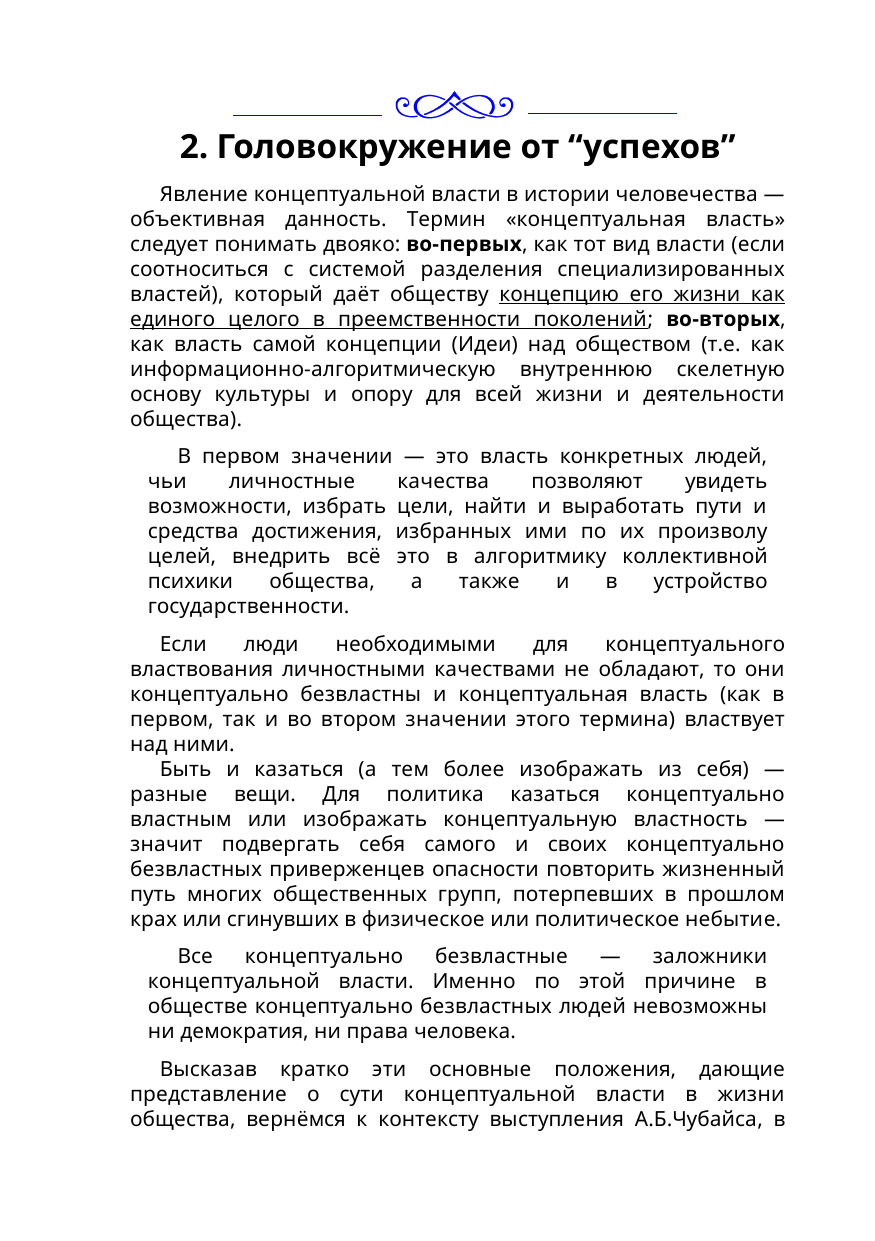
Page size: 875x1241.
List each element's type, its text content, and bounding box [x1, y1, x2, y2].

subtitle 2. Головокружение от “успехов” [130, 122, 785, 168]
text Если люди необходимыми для концептуального властвования личностными качествами не обладают, то они концептуально безвластны и концептуальная власть (как в первом, так и во втором значении этого термина) властвует над ними. [130, 631, 785, 756]
text Все концептуально безвластные — заложники концептуальной власти. Именно по этой причине в обществе концептуально безвластных людей невозможны ни демократия, ни права человека. [148, 943, 768, 1043]
text Высказав кратко эти основные положения, дающие представление о сути концептуальной власти в жизни общества, вернёмся к контексту выступления А.Б.Чубайса, в [130, 1056, 785, 1131]
text Явление концептуальной власти в истории человечества — объективная данность. Термин «концептуальная власть» следует понимать двояко: во-первых, как тот вид власти (если соотноситься с системой разделения специализированных властей), который даёт обществу концепцию его жизни как единого целого в преемственности поколений; во-вторых, как власть самой концепции (Идеи) над обществом (т.е. как информационно-алгоритмическую внутреннюю скелетную основу культуры и опору для всей жизни и деятельности общества). [130, 181, 785, 431]
text Быть и казаться (а тем более изображать из себя) — разные вещи. Для политика казаться концептуально властным или изображать концептуальную властность — значит подвергать себя самого и своих концептуально безвластных приверженцев опасности повторить жизненный путь многих общественных групп, потерпевших в прошлом крах или сгинувших в физическое или политическое небытие. [130, 756, 785, 931]
text В первом значении — это власть конкретных людей, чьи личностные качества позволяют увидеть возможности, избрать цели, найти и выработать пути и средства достижения, избранных ими по их произволу целей, внедрить всё это в алгоритмику коллективной психики общества, а также и в устройство государственности. [148, 443, 768, 618]
